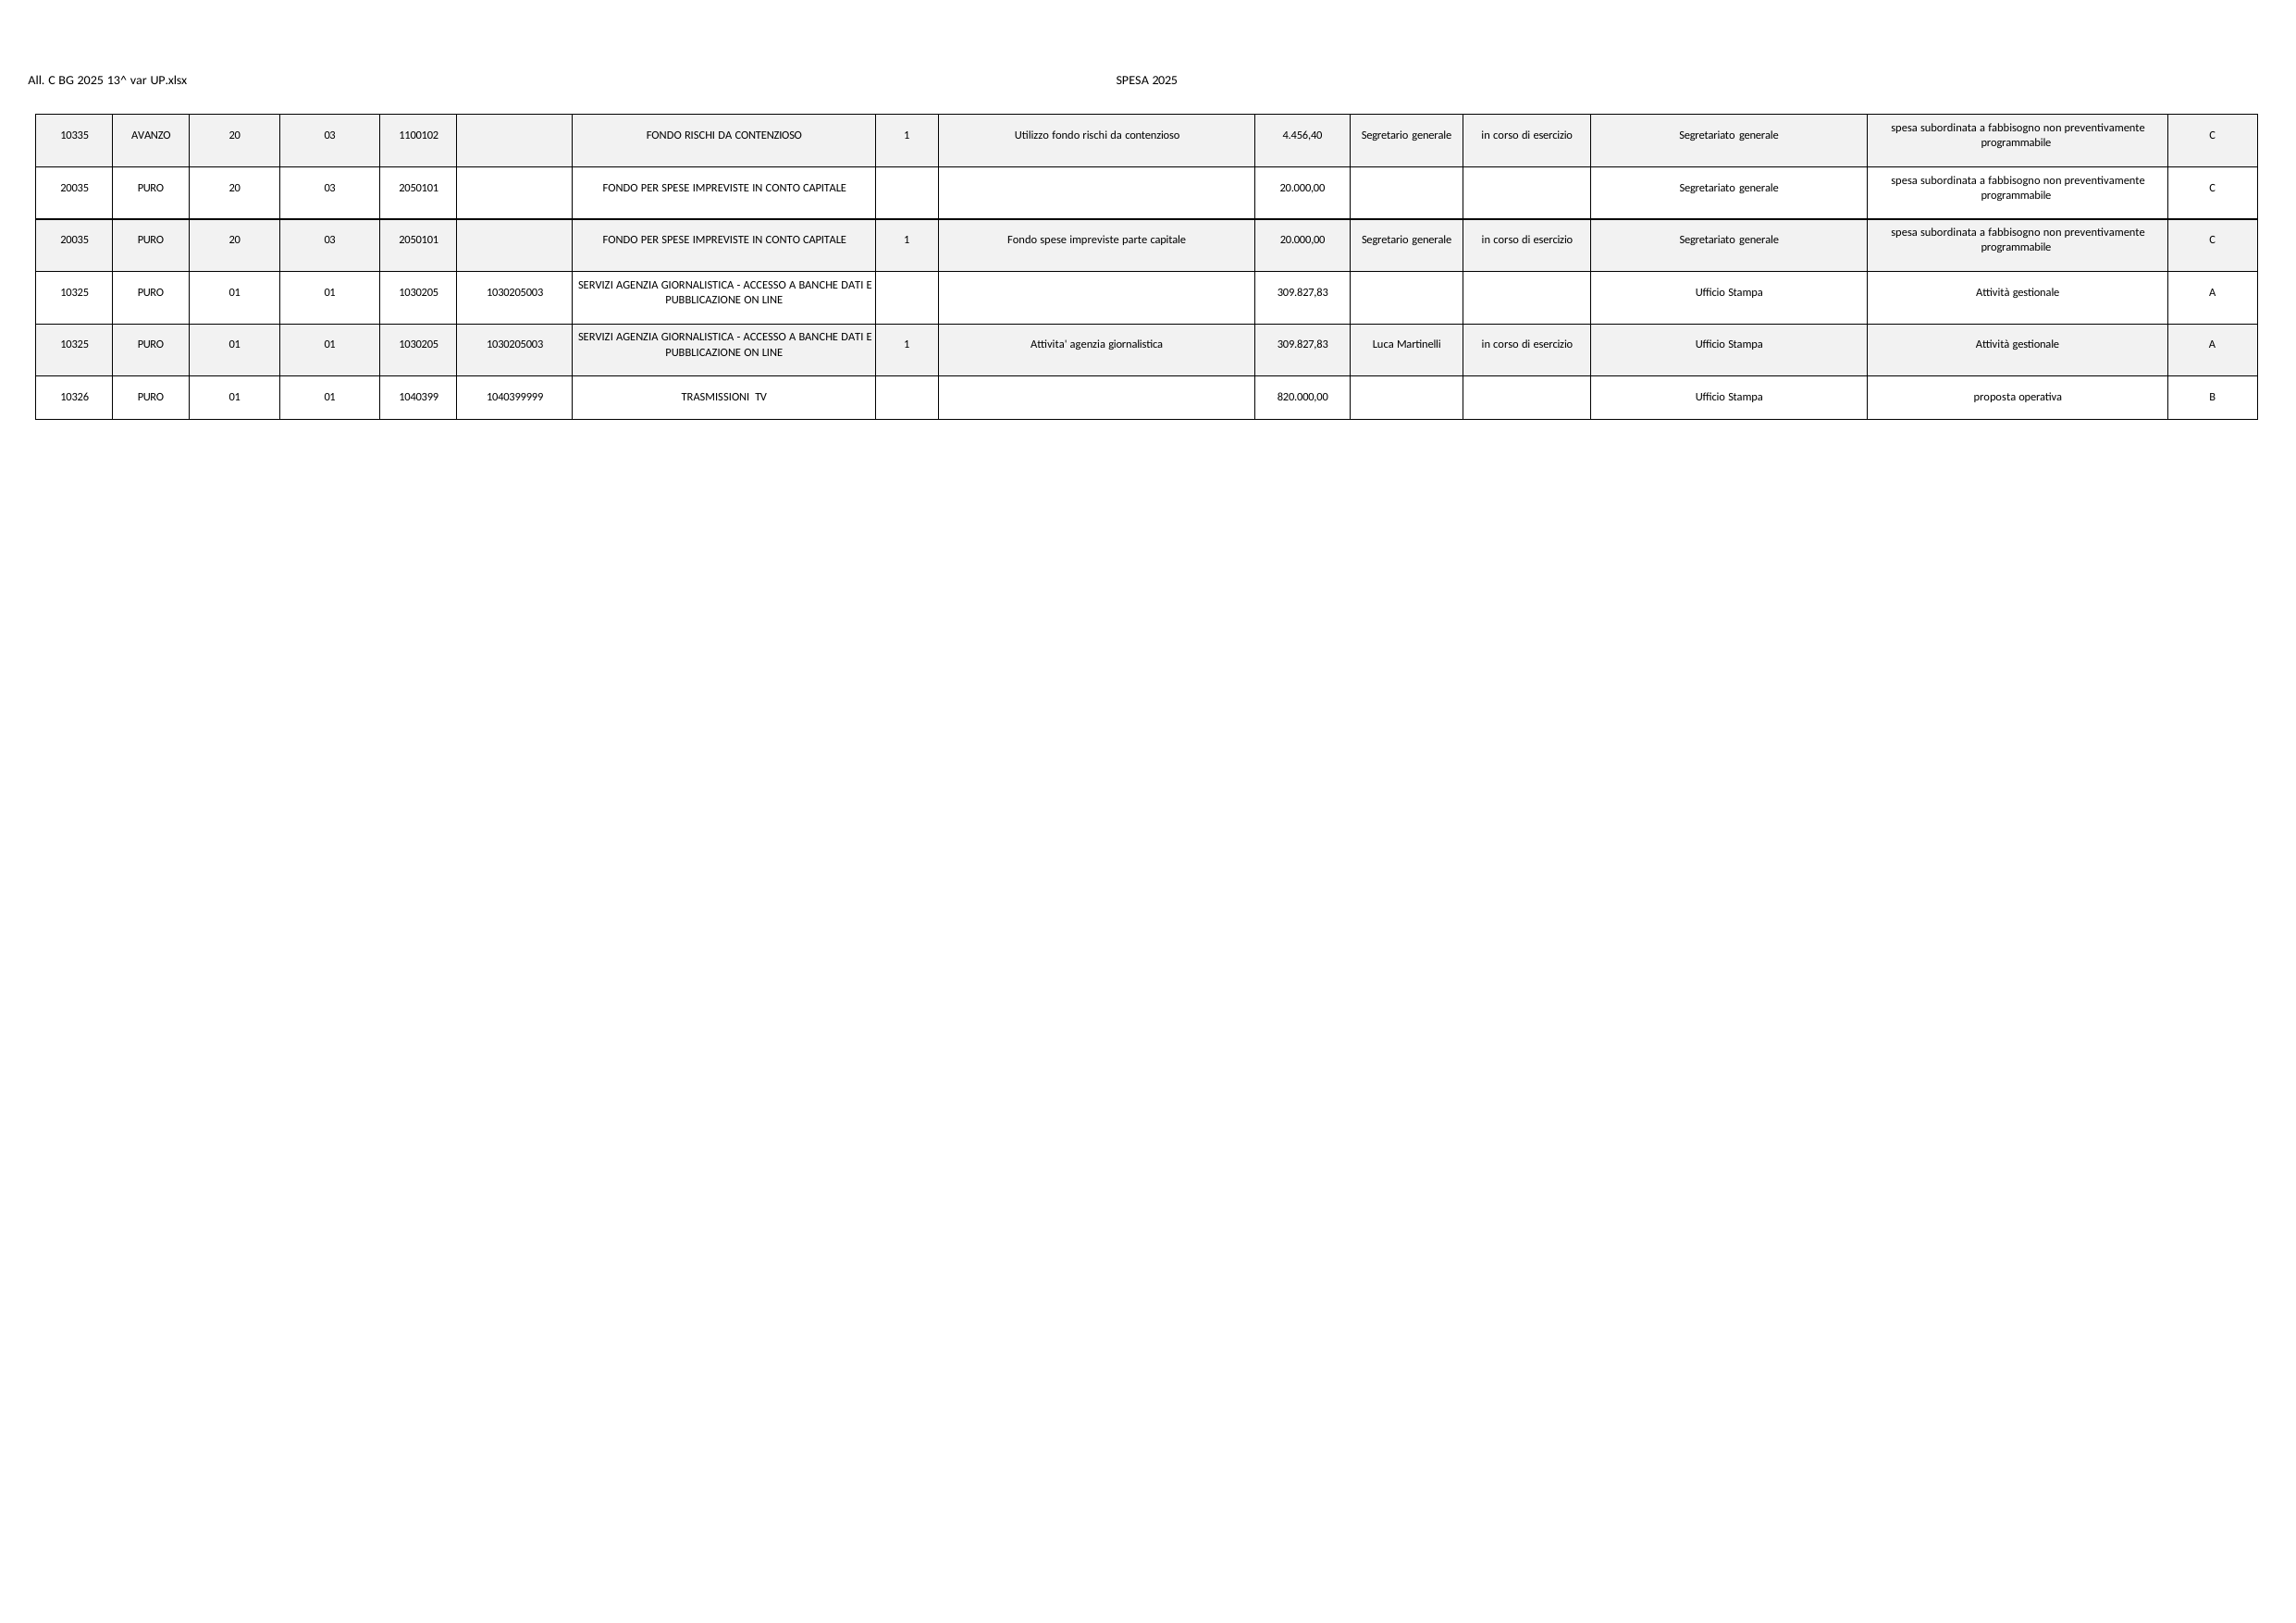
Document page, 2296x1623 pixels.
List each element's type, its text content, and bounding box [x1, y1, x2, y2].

table_cell [1463, 167, 1590, 218]
table_cell proposta operativa [1868, 376, 2167, 419]
table_cell C [2168, 167, 2257, 218]
table_cell 01 [190, 376, 279, 419]
table_cell [939, 272, 1254, 323]
table_cell [939, 167, 1254, 218]
table_cell 1 [876, 115, 938, 166]
table_cell Segretario generale [1351, 115, 1463, 166]
table_cell FONDO RISCHI DA CONTENZIOSO [573, 115, 875, 166]
table_cell Attività gestionale [1868, 325, 2167, 375]
table_cell 20.000,00 [1255, 167, 1350, 218]
table_cell [876, 272, 938, 323]
table_cell 03 [280, 220, 379, 271]
table_cell [457, 220, 572, 271]
table_cell 1040399999 [457, 376, 572, 419]
table_cell in corso di esercizio [1463, 115, 1590, 166]
table_cell Attivita' agenzia giornalistica [939, 325, 1254, 375]
table_cell 2050101 [380, 220, 456, 271]
table_cell Attività gestionale [1868, 272, 2167, 323]
table_cell [457, 167, 572, 218]
table_cell AVANZO [113, 115, 189, 166]
table_cell 20035 [36, 167, 112, 218]
table_cell 20 [190, 220, 279, 271]
table_cell 20035 [36, 220, 112, 271]
table_cell SERVIZI AGENZIA GIORNALISTICA - ACCESSO A BANCHE DATI E PUBBLICAZIONE ON LINE [573, 272, 875, 323]
table_cell 01 [190, 325, 279, 375]
table_cell SERVIZI AGENZIA GIORNALISTICA - ACCESSO A BANCHE DATI E PUBBLICAZIONE ON LINE [573, 325, 875, 375]
table_cell 309.827,83 [1255, 325, 1350, 375]
table_cell in corso di esercizio [1463, 325, 1590, 375]
table_cell TRASMISSIONI TV [573, 376, 875, 419]
table_cell 1 [876, 220, 938, 271]
table_cell spesa subordinata a fabbisogno non preventivamente programmabile [1868, 220, 2167, 271]
table_cell 03 [280, 167, 379, 218]
table_cell [1351, 272, 1463, 323]
table_cell spesa subordinata a fabbisogno non preventivamente programmabile [1868, 167, 2167, 218]
table_cell Ufficio Stampa [1591, 325, 1867, 375]
table_cell 1030205003 [457, 325, 572, 375]
table_cell B [2168, 376, 2257, 419]
table_cell Ufficio Stampa [1591, 376, 1867, 419]
table_cell Fondo spese impreviste parte capitale [939, 220, 1254, 271]
table_cell FONDO PER SPESE IMPREVISTE IN CONTO CAPITALE [573, 167, 875, 218]
table_cell [876, 376, 938, 419]
table_cell Ufficio Stampa [1591, 272, 1867, 323]
table_cell PURO [113, 220, 189, 271]
table_cell [1351, 376, 1463, 419]
table_cell 20.000,00 [1255, 220, 1350, 271]
table_cell 1 [876, 325, 938, 375]
table_cell PURO [113, 376, 189, 419]
table_cell [939, 376, 1254, 419]
table_cell PURO [113, 272, 189, 323]
table_cell [1463, 272, 1590, 323]
table_cell [1463, 376, 1590, 419]
table_cell Segretariato generale [1591, 220, 1867, 271]
table_cell 01 [280, 272, 379, 323]
table_cell [457, 115, 572, 166]
table_cell A [2168, 272, 2257, 323]
table_cell 820.000,00 [1255, 376, 1350, 419]
table_cell 1030205003 [457, 272, 572, 323]
table_cell [1351, 167, 1463, 218]
table_cell PURO [113, 325, 189, 375]
table_cell FONDO PER SPESE IMPREVISTE IN CONTO CAPITALE [573, 220, 875, 271]
table_cell 4.456,40 [1255, 115, 1350, 166]
table_cell 03 [280, 115, 379, 166]
table_cell 1030205 [380, 272, 456, 323]
table_cell 10325 [36, 325, 112, 375]
table_cell [876, 167, 938, 218]
table_cell A [2168, 325, 2257, 375]
table_cell 10326 [36, 376, 112, 419]
table_cell 1040399 [380, 376, 456, 419]
table_cell 10325 [36, 272, 112, 323]
table_cell 1030205 [380, 325, 456, 375]
table_cell 309.827,83 [1255, 272, 1350, 323]
table_cell C [2168, 220, 2257, 271]
table_cell 01 [190, 272, 279, 323]
table_cell 2050101 [380, 167, 456, 218]
table_cell 20 [190, 167, 279, 218]
table_cell Segretario generale [1351, 220, 1463, 271]
table_cell 20 [190, 115, 279, 166]
table_cell 1100102 [380, 115, 456, 166]
table_cell 10335 [36, 115, 112, 166]
table_cell PURO [113, 167, 189, 218]
table_cell Segretariato generale [1591, 167, 1867, 218]
table_cell Luca Martinelli [1351, 325, 1463, 375]
table_cell spesa subordinata a fabbisogno non preventivamente programmabile [1868, 115, 2167, 166]
table_cell 01 [280, 325, 379, 375]
table_cell 01 [280, 376, 379, 419]
table_cell C [2168, 115, 2257, 166]
table_cell Segretariato generale [1591, 115, 1867, 166]
table_cell Utilizzo fondo rischi da contenzioso [939, 115, 1254, 166]
table_cell in corso di esercizio [1463, 220, 1590, 271]
